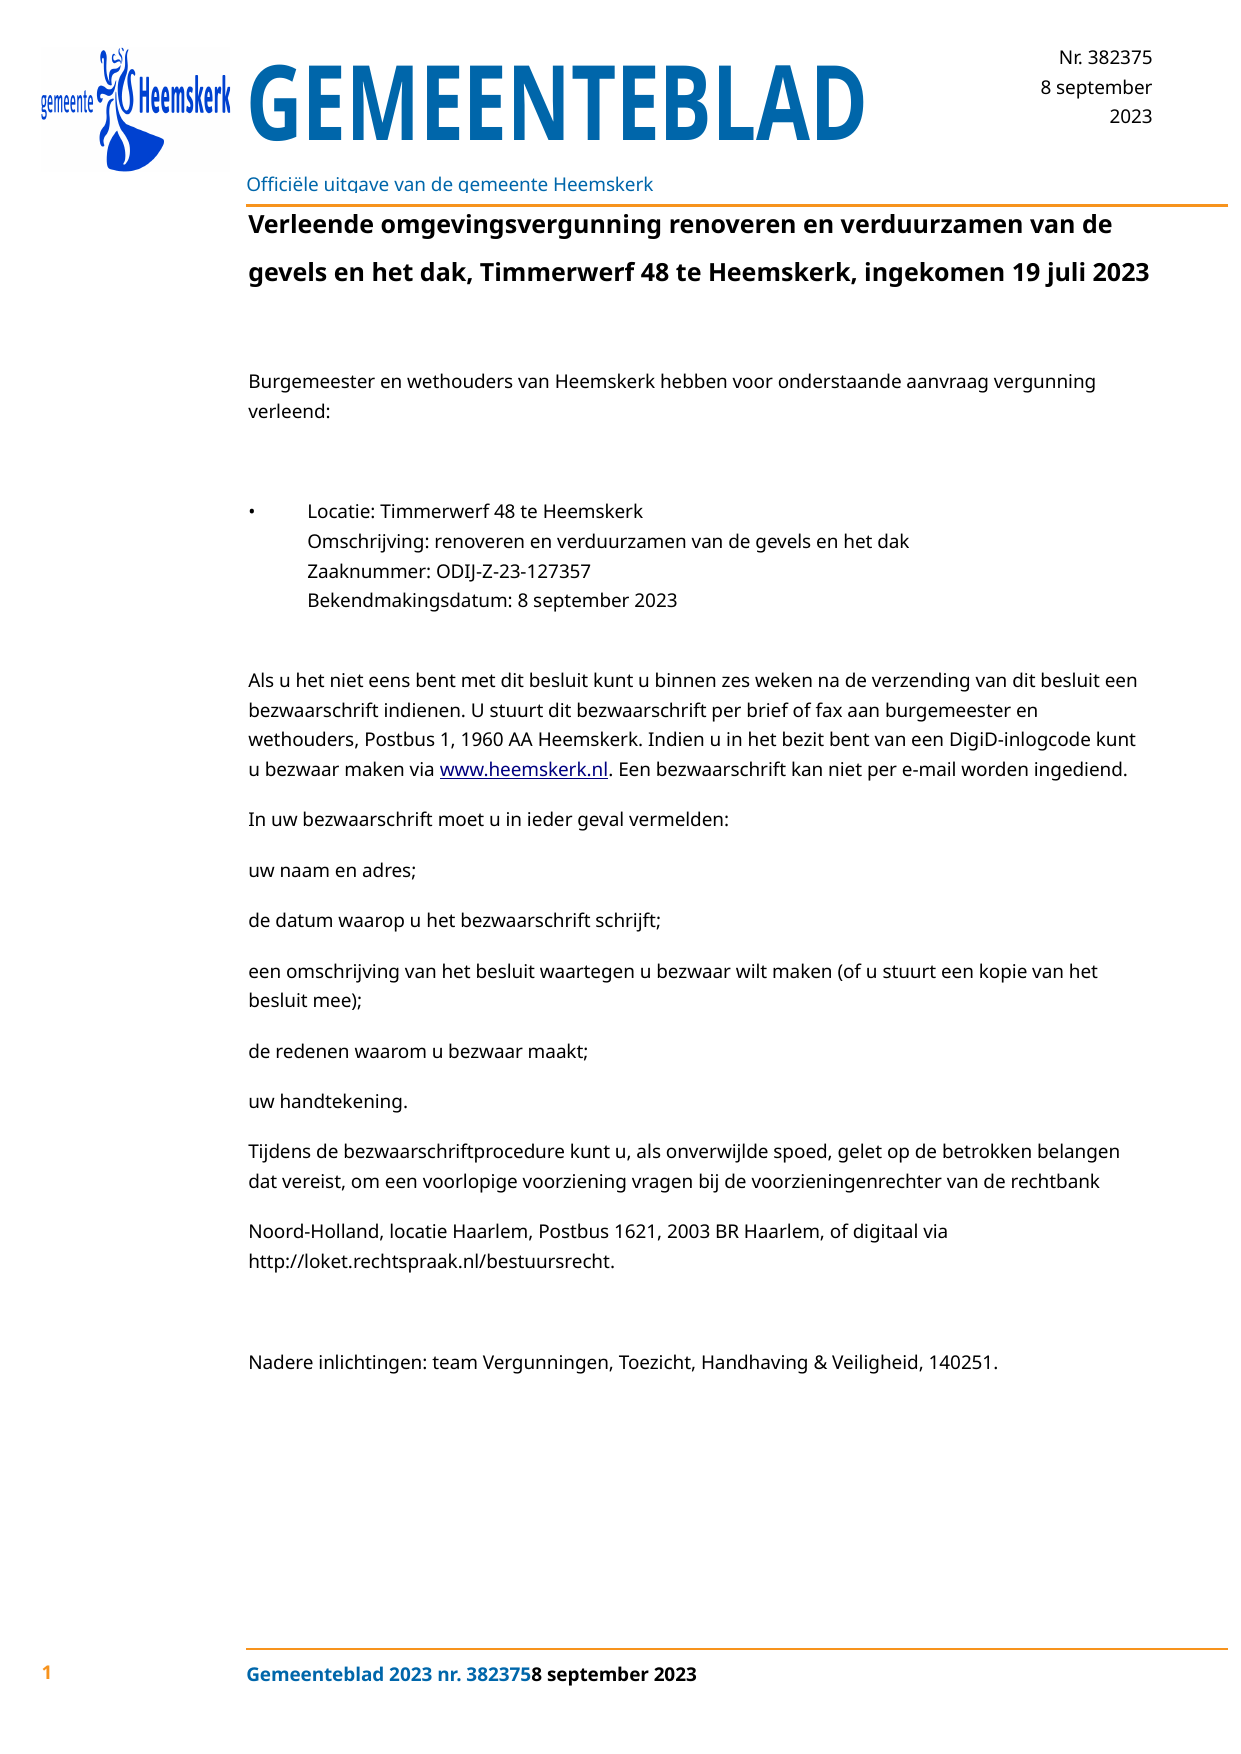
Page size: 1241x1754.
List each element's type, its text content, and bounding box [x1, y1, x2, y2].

text In uw bezwaarschrift moet u in ieder geval vermelden: [248, 807, 1152, 832]
text de redenen waarom u bezwaar maakt; [248, 1038, 1152, 1064]
list Omschrijving: renoveren en verduurzamen van de gevels en het dak [248, 528, 1152, 554]
text Burgemeester en wethouders van Heemskerk hebben voor onderstaande aanvraag vergunning verleend: [248, 368, 1152, 424]
text Nadere inlichtingen: team Vergunningen, Toezicht, Handhaving & Veiligheid, 140251. [248, 1349, 1152, 1375]
text uw naam en adres; [248, 857, 1152, 883]
text Als u het niet eens bent met dit besluit kunt u binnen zes weken na de verzending van dit besluit een bezwaarschrift indienen. U stuurt dit bezwaarschrift per brief of fax aan burgemeester en wethouders, Postbus 1, 1960 AA Heemskerk. Indien u in het bezit bent van een DigiD-inlogcode kunt u bezwaar maken via www.heemskerk.nl. Een bezwaarschrift kan niet per e-mail worden ingediend. [248, 667, 1152, 782]
text uw handtekening. [248, 1088, 1152, 1114]
text de datum waarop u het bezwaarschrift schrijft; [248, 907, 1152, 933]
list Bekendmakingsdatum: 8 september 2023 [248, 587, 1152, 613]
text Noord-Holland, locatie Haarlem, Postbus 1621, 2003 BR Haarlem, of digitaal via http://loket.rechtspraak.nl/bestuursrecht. [248, 1219, 1152, 1274]
text een omschrijving van het besluit waartegen u bezwaar wilt maken (of u stuurt een kopie van het besluit mee); [248, 958, 1152, 1013]
text Tijdens de bezwaarschriftprocedure kunt u, als onverwijlde spoed, gelet op de betrokken belangen dat vereist, om een voorlopige voorziening vragen bij de voorzieningenrechter van de rechtbank [248, 1139, 1152, 1194]
text Verleende omgevingsvergunning renoveren en verduurzamen van de gevels en het dak, Timmerwerf 48 te Heemskerk, ingekomen 19 juli 2023 [248, 207, 1152, 288]
list Zaaknummer: ODIJ-Z-23-127357 [248, 558, 1152, 584]
list Locatie: Timmerwerf 48 te Heemskerk [248, 499, 1152, 524]
picture [41, 47, 231, 172]
